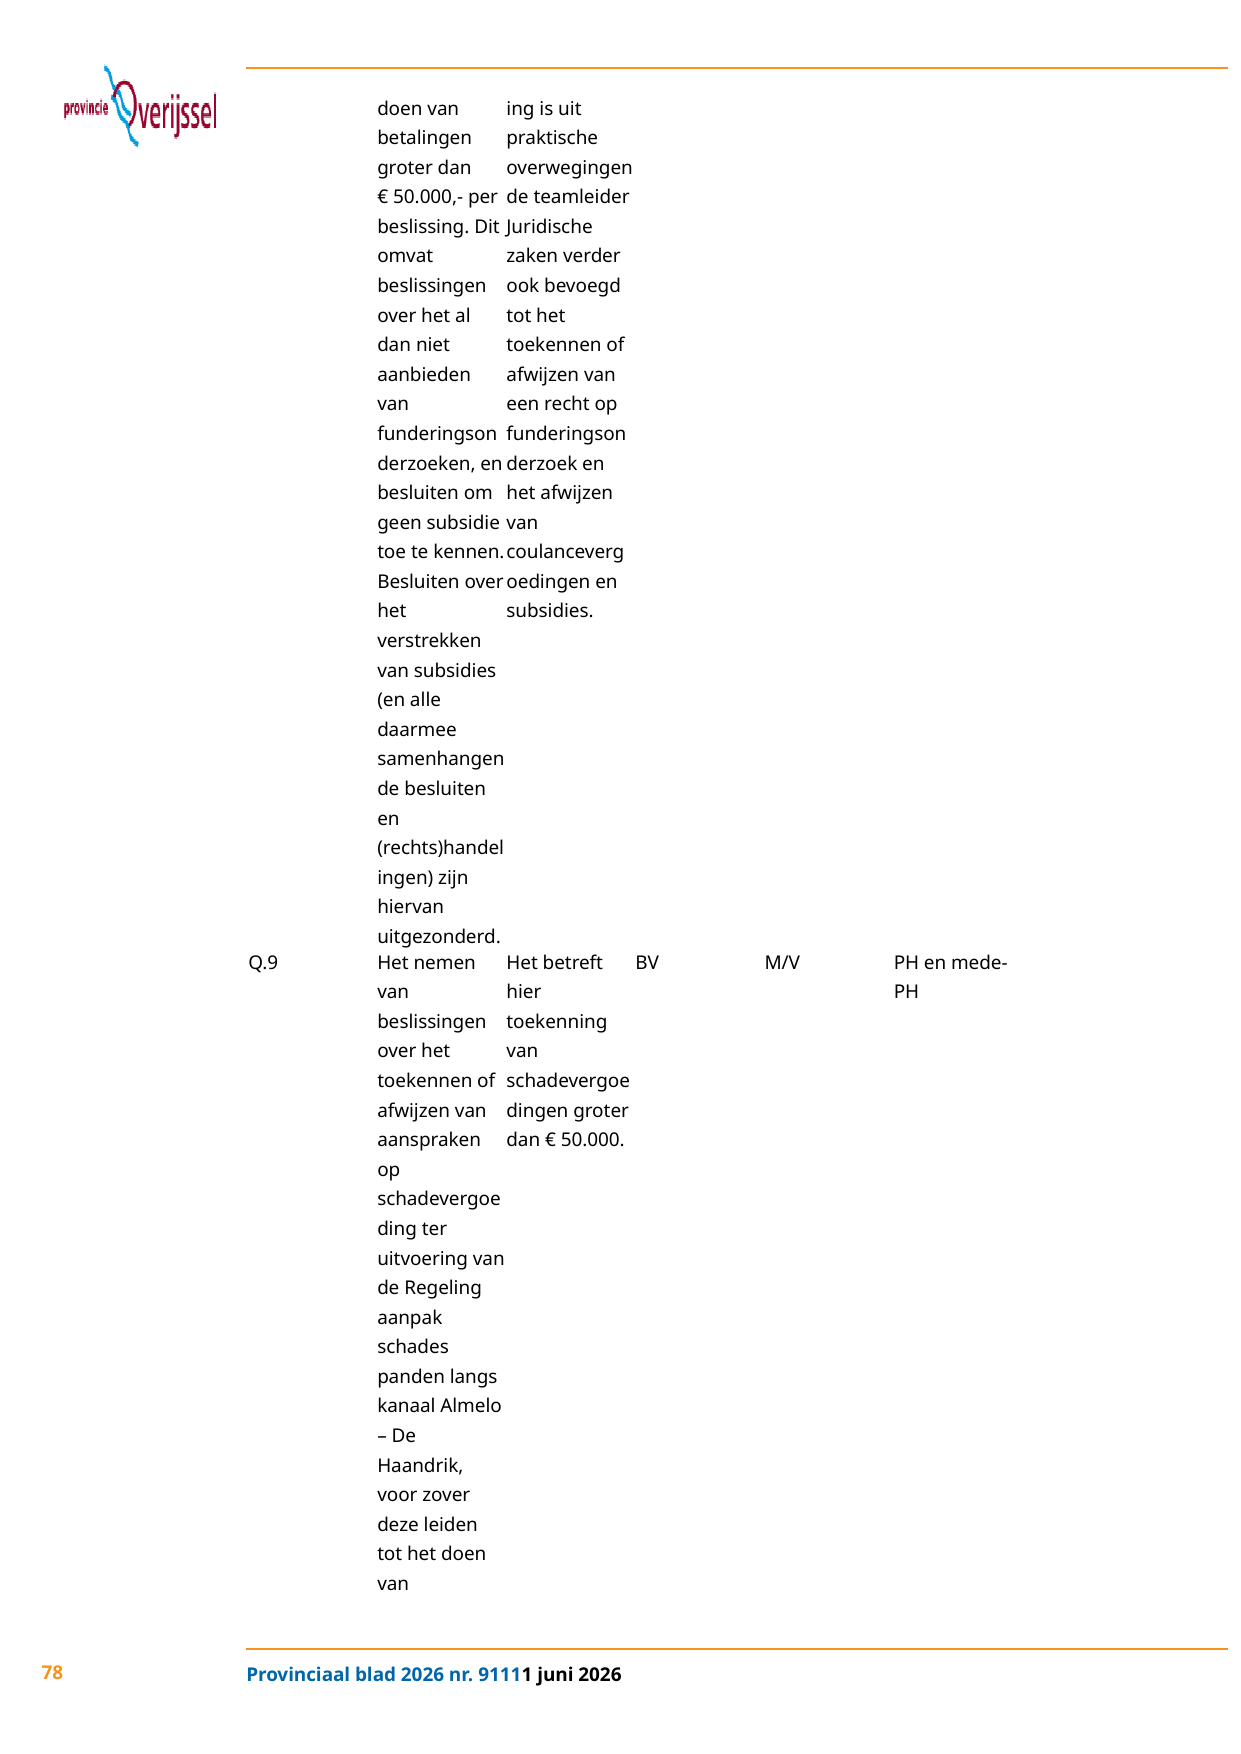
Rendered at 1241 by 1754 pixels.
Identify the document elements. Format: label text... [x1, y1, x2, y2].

table_cell Q.9 [248, 949, 377, 1596]
table_cell ing is uit praktische overwegingen de teamleider Juridische zaken verder ook bevoegd tot het toekennen of afwijzen van een recht op funderingsonderzoek en het afwijzen van coulancevergoedingen en subsidies. [506, 95, 635, 949]
table_cell Het betreft hier toekenning van schadevergoedingen groter dan € 50.000. [506, 949, 635, 1596]
table_cell PH en mede-PH [894, 949, 1022, 1596]
table_cell [894, 95, 1022, 949]
table_cell [1023, 95, 1152, 949]
table_cell Het nemen van beslissingen over het toekennen of afwijzen van aanspraken op schadevergoeding ter uitvoering van de Regeling aanpak schades panden langs kanaal Almelo – De Haandrik, voor zover deze leiden tot het doen van [377, 949, 506, 1596]
table_cell [764, 95, 893, 949]
table_cell [1023, 949, 1152, 1596]
table_cell doen van betalingen groter dan € 50.000,- per beslissing. Dit omvat beslissingen over het al dan niet aanbieden van funderingsonderzoeken, en besluiten om geen subsidie toe te kennen. Besluiten over het verstrekken van subsidies (en alle daarmee samenhangende besluiten en (rechts)handelingen) zijn hiervan uitgezonderd. [377, 95, 506, 949]
picture [41, 47, 231, 172]
table_cell [635, 95, 764, 949]
table_cell BV [635, 949, 764, 1596]
table_cell [248, 95, 377, 949]
table_cell M/V [764, 949, 893, 1596]
